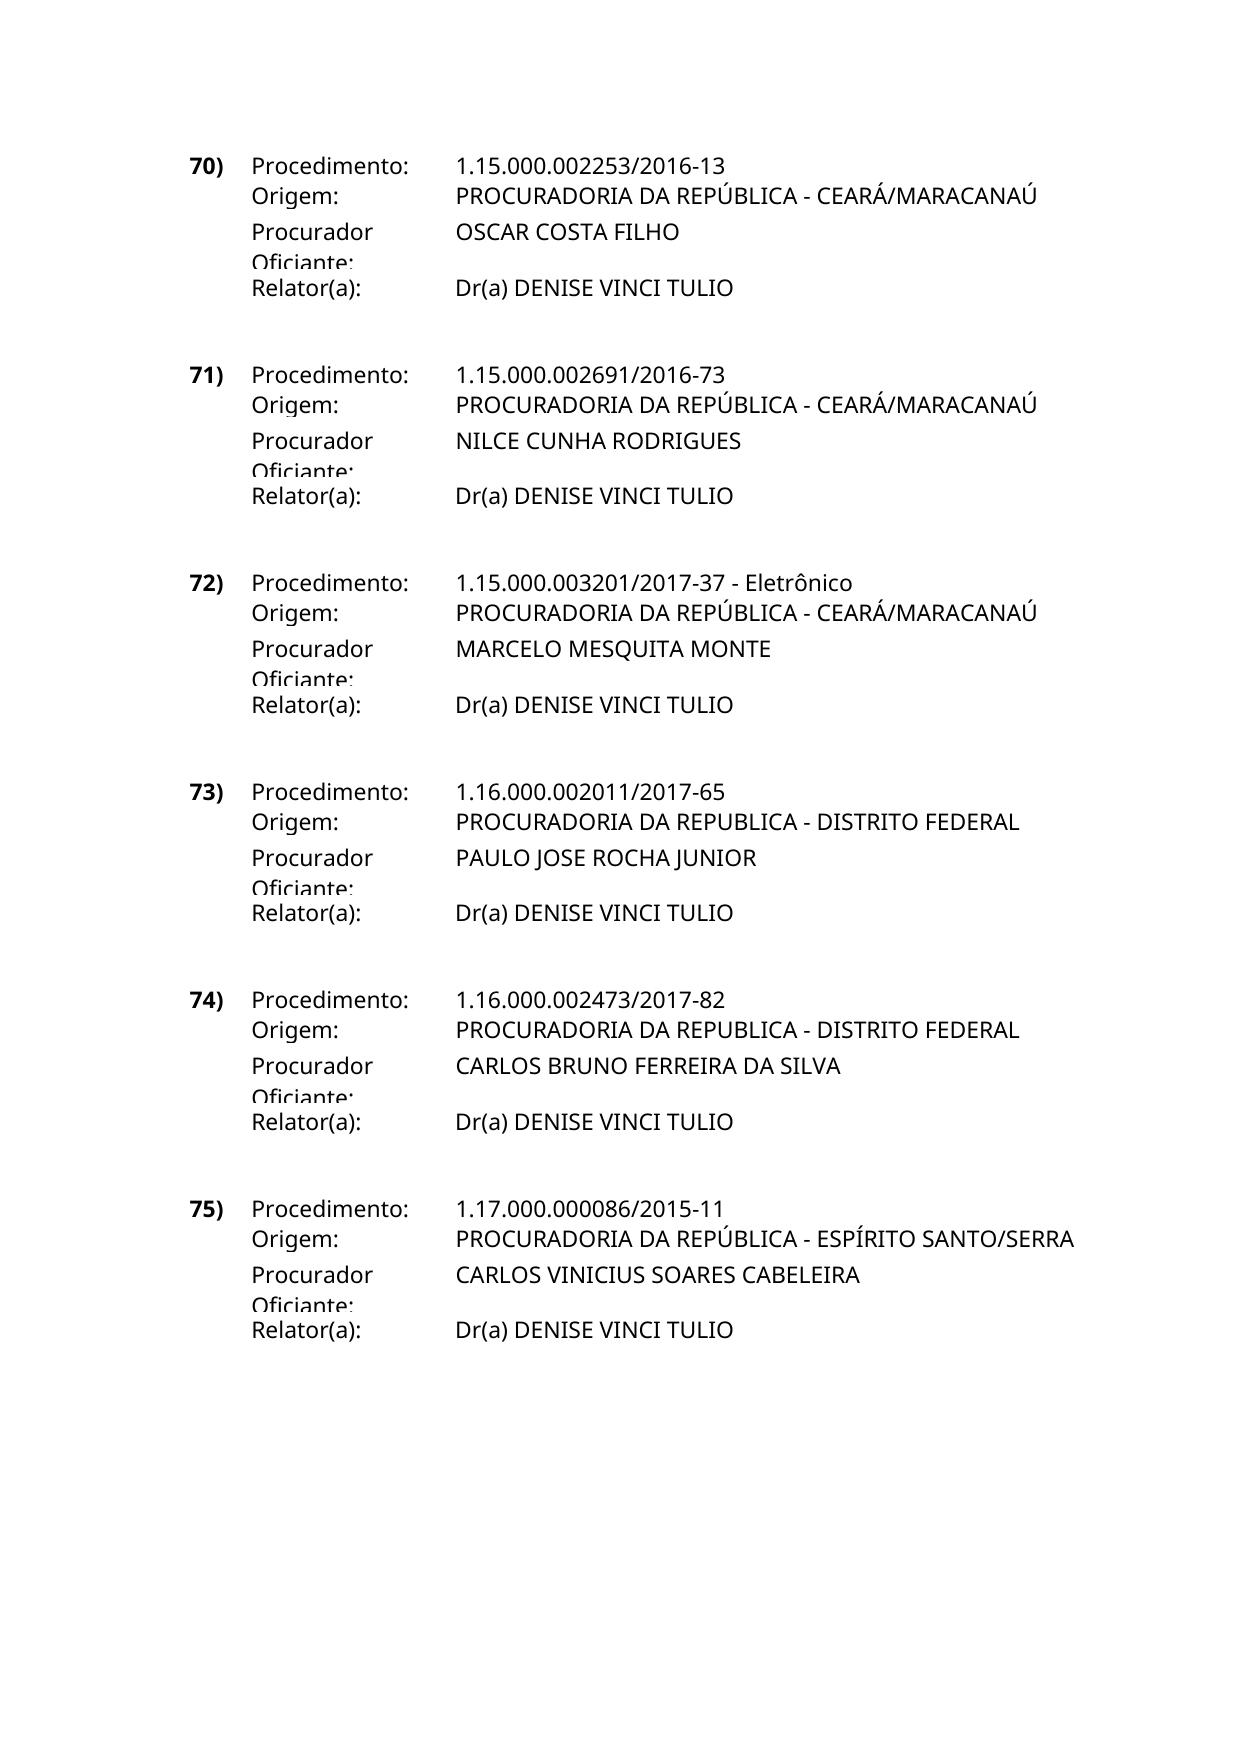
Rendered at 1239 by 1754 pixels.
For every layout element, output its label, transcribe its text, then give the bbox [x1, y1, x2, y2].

table_cell [0, 302, 189, 358]
table_cell [1125, 567, 1239, 596]
table_cell NILCE CUNHA RODRIGUES [455, 425, 1124, 476]
table_cell [1125, 1106, 1239, 1136]
table_cell [0, 510, 189, 567]
table_cell [455, 510, 1124, 567]
table_cell [1125, 272, 1239, 302]
table_cell [0, 1014, 189, 1043]
table_cell [189, 626, 251, 633]
table_cell Procurador Oficiante: [251, 425, 455, 477]
table_cell [455, 719, 1124, 776]
table_cell 1.16.000.002473/2017-82 [455, 984, 1124, 1013]
table_cell [1125, 425, 1239, 476]
table_cell [1125, 897, 1239, 927]
table_cell [455, 417, 1124, 424]
table_header Relator(a): [251, 272, 455, 300]
table_cell [455, 927, 1124, 984]
table_cell [1125, 927, 1239, 984]
table_header [455, 0, 1124, 150]
table_cell [0, 927, 189, 984]
table_cell [1125, 389, 1239, 417]
table_header [0, 0, 189, 150]
table_header Dr(a) DENISE VINCI TULIO [455, 689, 1122, 717]
table_cell [0, 626, 189, 633]
table_cell [189, 897, 251, 927]
table_cell [189, 417, 251, 424]
table_cell [1125, 689, 1239, 719]
table_cell [1125, 150, 1239, 178]
table_cell [0, 180, 189, 208]
table_header Dr(a) DENISE VINCI TULIO [455, 480, 1122, 509]
table_cell PAULO JOSE ROCHA JUNIOR [455, 842, 1124, 893]
table_cell [189, 834, 251, 842]
table_cell [189, 927, 251, 984]
table_cell [1125, 216, 1239, 267]
table_cell [1125, 1050, 1239, 1101]
table_cell Origem: [251, 597, 455, 626]
table_cell [0, 897, 189, 927]
table_cell [1125, 417, 1239, 424]
table_cell [189, 1223, 251, 1251]
table_cell [189, 480, 251, 510]
table_cell [189, 842, 251, 893]
table_cell [0, 480, 189, 510]
table_cell [0, 719, 189, 776]
table_cell [0, 1223, 189, 1251]
table_cell MARCELO MESQUITA MONTE [455, 633, 1124, 684]
table_header Relator(a): [251, 897, 455, 926]
table_cell [1125, 180, 1239, 208]
table_cell 75) [189, 1193, 251, 1221]
table_header [189, 0, 251, 150]
table_cell [251, 1136, 455, 1193]
table_cell 71) [189, 359, 251, 387]
table_cell [455, 1251, 1124, 1259]
table_header Relator(a): [251, 1314, 455, 1343]
table_cell 74) [189, 984, 251, 1013]
table_cell [1125, 776, 1239, 804]
table_cell 1.15.000.002691/2016-73 [455, 359, 1124, 387]
table_cell [189, 510, 251, 567]
table_cell [0, 150, 189, 178]
table_cell Origem: [251, 389, 455, 417]
table_header Relator(a): [251, 689, 455, 717]
table_cell [251, 1251, 455, 1259]
table_cell [1125, 1136, 1239, 1193]
table_cell Procedimento: [251, 359, 455, 387]
table_cell [0, 567, 189, 596]
table_cell [189, 1050, 251, 1101]
table_cell [189, 216, 251, 267]
table_cell PROCURADORIA DA REPÚBLICA - CEARÁ/MARACANAÚ [455, 597, 1124, 626]
table_cell [1125, 359, 1239, 387]
table_cell [189, 389, 251, 417]
table_cell Procedimento: [251, 984, 455, 1013]
table_cell Procurador Oficiante: [251, 1259, 455, 1311]
table_cell [189, 719, 251, 776]
table_cell Procurador Oficiante: [251, 842, 455, 894]
table_header Dr(a) DENISE VINCI TULIO [455, 897, 1122, 926]
table_cell 1.17.000.000086/2015-11 [455, 1193, 1124, 1221]
table_header Relator(a): [251, 480, 455, 509]
table_cell [455, 834, 1124, 842]
table_cell Procurador Oficiante: [251, 633, 455, 686]
table_cell 70) [189, 150, 251, 178]
table_header Relator(a): [251, 1106, 455, 1134]
table_cell [1125, 597, 1239, 626]
table_cell [189, 1106, 251, 1136]
table_cell [251, 209, 455, 216]
table_cell [1125, 719, 1239, 776]
table_cell [251, 834, 455, 842]
table_cell Origem: [251, 806, 455, 834]
table_cell PROCURADORIA DA REPÚBLICA - CEARÁ/MARACANAÚ [455, 389, 1124, 417]
table_cell PROCURADORIA DA REPÚBLICA - ESPÍRITO SANTO/SERRA [455, 1223, 1124, 1251]
table_cell [251, 417, 455, 424]
table_cell 73) [189, 776, 251, 804]
table_cell CARLOS VINICIUS SOARES CABELEIRA [455, 1259, 1124, 1310]
table_cell [0, 842, 189, 893]
table_cell [1125, 1043, 1239, 1050]
table_cell [455, 626, 1124, 633]
table_cell [1125, 1193, 1239, 1221]
table_header Dr(a) DENISE VINCI TULIO [455, 1106, 1122, 1134]
table_cell [0, 359, 189, 387]
table_cell [455, 302, 1124, 358]
table_cell [189, 1136, 251, 1193]
table_cell [0, 597, 189, 626]
table_cell [1125, 1251, 1239, 1259]
table_cell 1.15.000.002253/2016-13 [455, 150, 1124, 178]
table_cell [251, 302, 455, 358]
table_header [251, 0, 455, 150]
table_cell PROCURADORIA DA REPÚBLICA - CEARÁ/MARACANAÚ [455, 180, 1124, 208]
table_cell [0, 1193, 189, 1221]
table_cell Procedimento: [251, 776, 455, 804]
table_cell [189, 597, 251, 626]
table_cell Procedimento: [251, 567, 455, 596]
table_cell [189, 272, 251, 302]
table_cell [251, 510, 455, 567]
table_cell [1125, 302, 1239, 358]
table_cell [0, 1259, 189, 1310]
table_cell [189, 1259, 251, 1310]
table_cell [0, 1106, 189, 1136]
table_cell [251, 927, 455, 984]
table_cell [1125, 1014, 1239, 1043]
table_cell [1125, 842, 1239, 893]
table_cell [455, 1043, 1124, 1050]
table_cell [1125, 1314, 1239, 1344]
table_cell [0, 1251, 189, 1259]
table_cell [0, 633, 189, 684]
table_cell [0, 216, 189, 267]
table_cell [1125, 480, 1239, 510]
table_cell [189, 806, 251, 834]
table_cell [189, 425, 251, 476]
table_cell [0, 417, 189, 424]
table_cell [189, 180, 251, 208]
table_cell Origem: [251, 180, 455, 208]
table_cell Procurador Oficiante: [251, 216, 455, 268]
table_cell [0, 272, 189, 302]
table_cell [1125, 510, 1239, 567]
table_cell OSCAR COSTA FILHO [455, 216, 1124, 267]
table_cell [0, 984, 189, 1013]
table_cell [0, 1136, 189, 1193]
table_cell [0, 806, 189, 834]
table_cell [0, 1314, 189, 1344]
table_cell [0, 834, 189, 842]
table_cell [251, 626, 455, 633]
table_cell Origem: [251, 1223, 455, 1251]
table_cell [0, 689, 189, 719]
table_cell Procedimento: [251, 150, 455, 178]
table_cell Origem: [251, 1014, 455, 1043]
table_cell [0, 425, 189, 476]
table_cell [1125, 626, 1239, 633]
table_cell [251, 1043, 455, 1050]
table_cell [189, 633, 251, 684]
table_cell [0, 1043, 189, 1050]
table_cell [1125, 834, 1239, 842]
table_cell [0, 389, 189, 417]
table_cell [1125, 1259, 1239, 1310]
table_header Dr(a) DENISE VINCI TULIO [455, 272, 1122, 300]
table_cell [189, 1014, 251, 1043]
table_cell PROCURADORIA DA REPUBLICA - DISTRITO FEDERAL [455, 1014, 1124, 1043]
table_cell [1125, 1223, 1239, 1251]
table_cell [455, 1136, 1124, 1193]
table_cell Procedimento: [251, 1193, 455, 1221]
table_cell CARLOS BRUNO FERREIRA DA SILVA [455, 1050, 1124, 1101]
table_cell [189, 302, 251, 358]
table_cell [189, 209, 251, 216]
table_cell 1.16.000.002011/2017-65 [455, 776, 1124, 804]
table_cell [189, 689, 251, 719]
table_cell [1125, 984, 1239, 1013]
table_cell [189, 1314, 251, 1344]
table_cell [455, 209, 1124, 216]
table_cell Procurador Oficiante: [251, 1050, 455, 1103]
table_cell 72) [189, 567, 251, 596]
table_cell [1125, 633, 1239, 684]
table_cell PROCURADORIA DA REPUBLICA - DISTRITO FEDERAL [455, 806, 1124, 834]
table_cell [251, 719, 455, 776]
table_cell 1.15.000.003201/2017-37 - Eletrônico [455, 567, 1124, 596]
table_cell [1125, 806, 1239, 834]
table_cell [189, 1043, 251, 1050]
table_cell [0, 776, 189, 804]
table_cell [0, 209, 189, 216]
table_header [1125, 0, 1239, 150]
table_cell [0, 1050, 189, 1101]
table_cell [1125, 209, 1239, 216]
table_header Dr(a) DENISE VINCI TULIO [455, 1314, 1122, 1343]
table_cell [189, 1251, 251, 1259]
